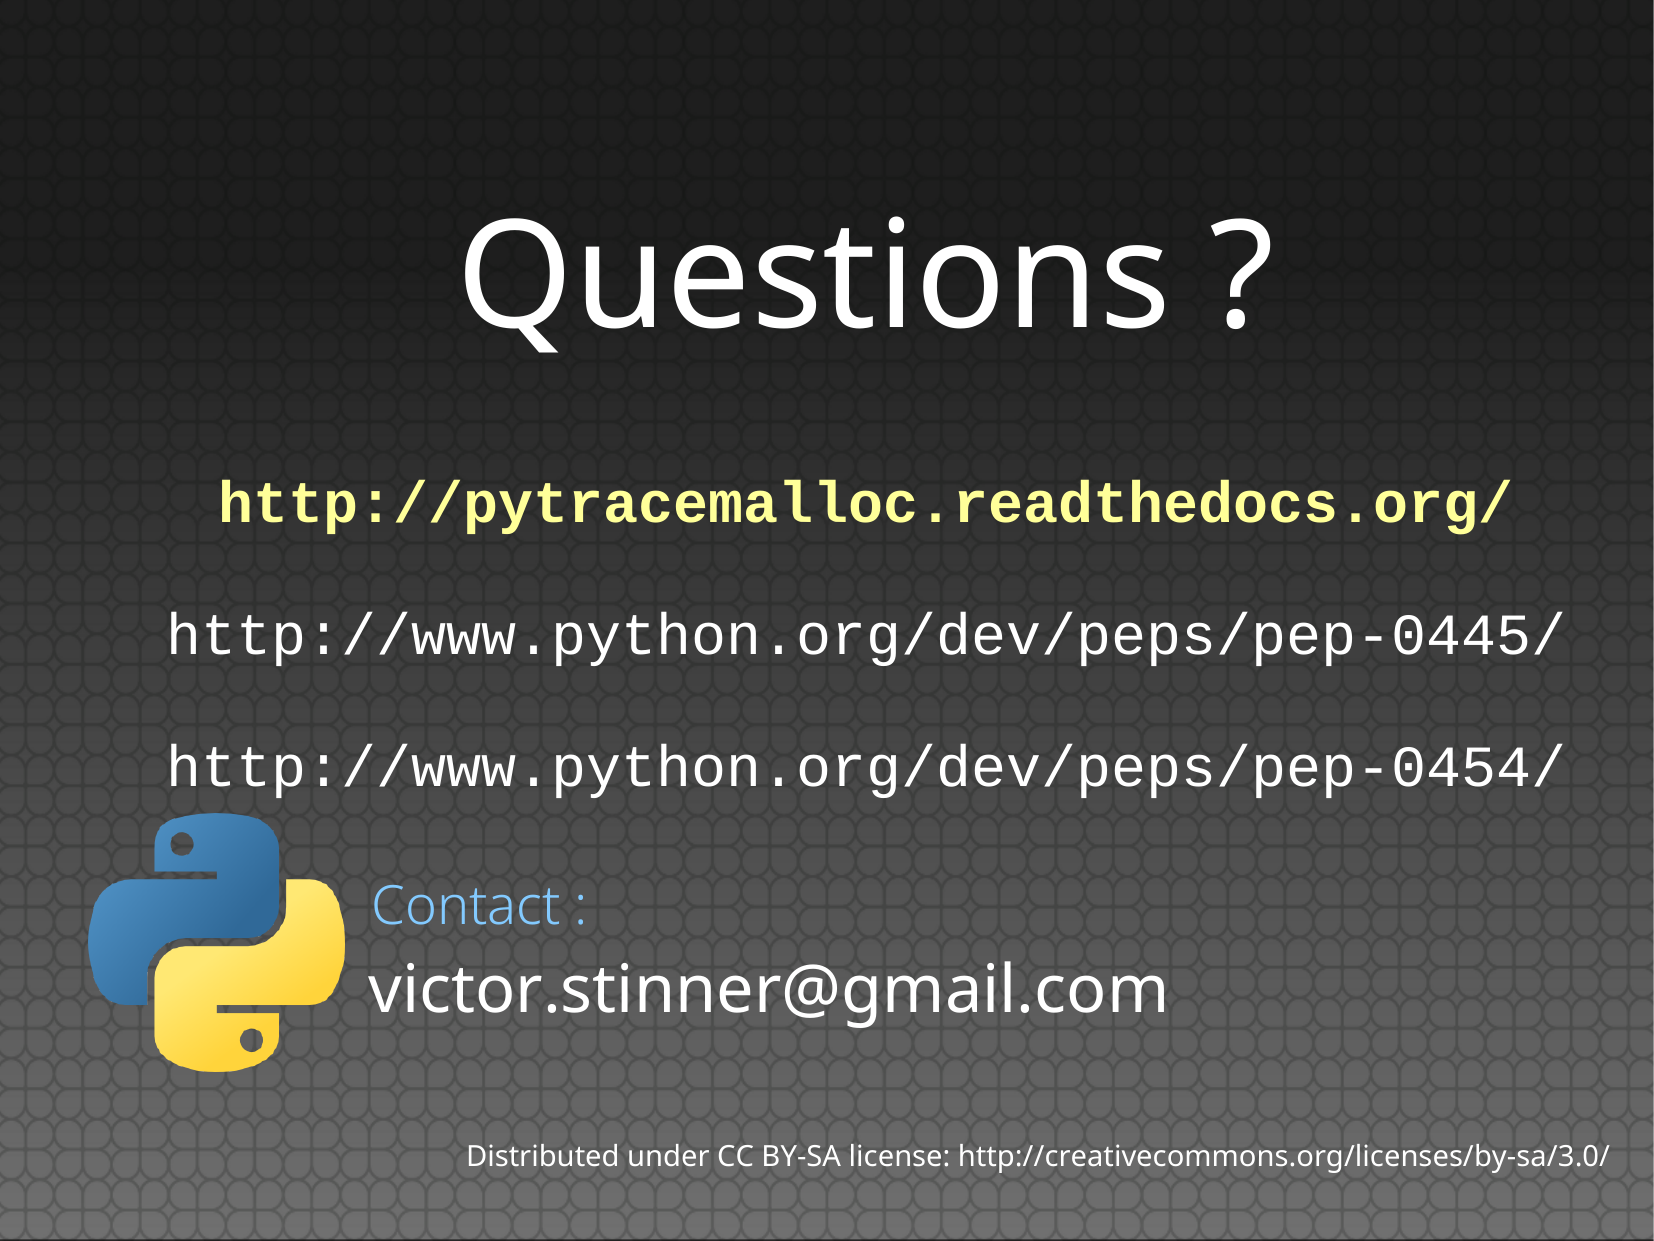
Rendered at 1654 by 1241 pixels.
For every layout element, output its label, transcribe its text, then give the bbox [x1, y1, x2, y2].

picture [0, 0, 1654, 1241]
text_box victor.stinner@gmail.com [368, 941, 1474, 1010]
text_box Contact : [371, 866, 726, 927]
title Questions ? http://pytracemalloc.readthedocs.org/ http://www.python.org/dev/peps/pep-0445/ http://www.python.org/dev/peps/pep-0454/ [78, 173, 1654, 798]
text_box Distributed under CC BY-SA license: http://creativecommons.org/licenses/by-sa/3.0/ [52, 1135, 1611, 1200]
